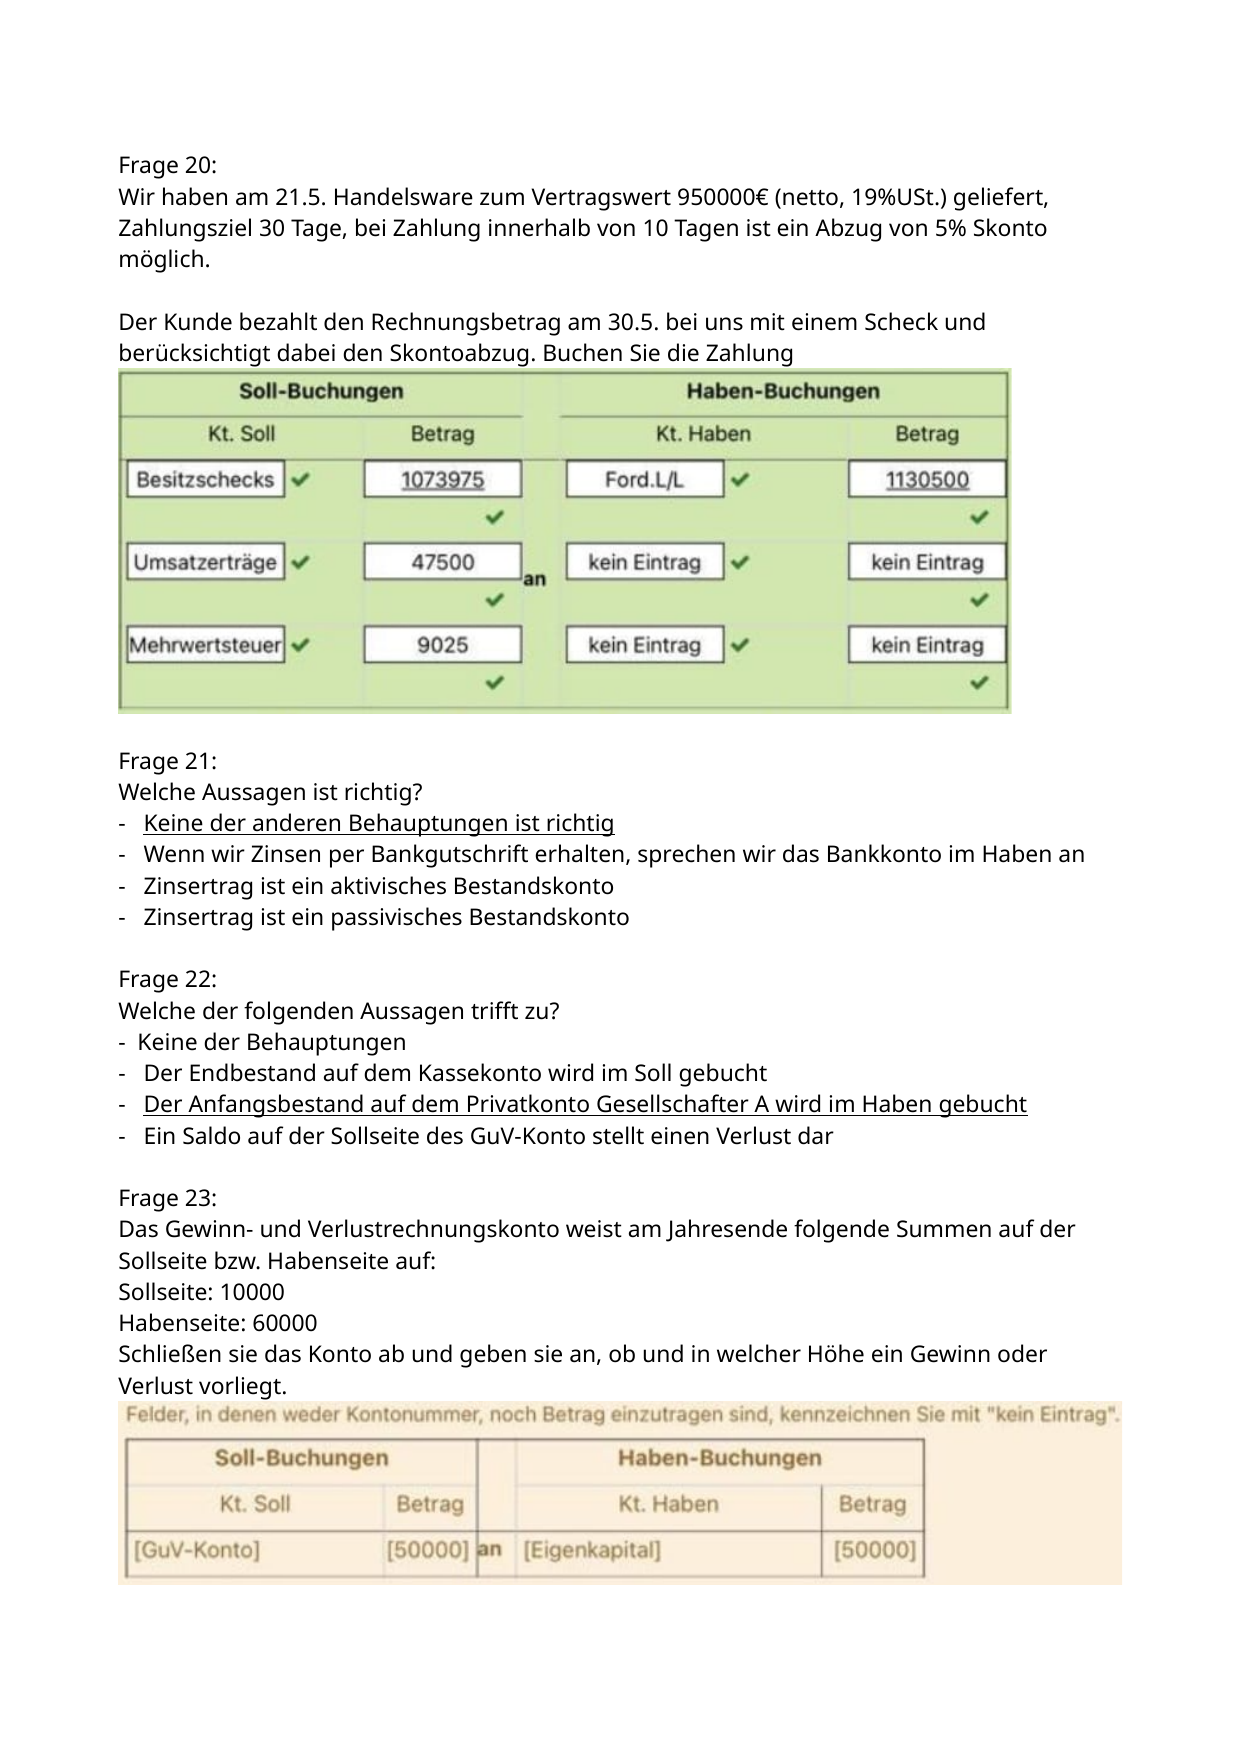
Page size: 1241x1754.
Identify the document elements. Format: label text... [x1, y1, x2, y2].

list Zinsertrag ist ein passivisches Bestandskonto [118, 901, 1122, 932]
list Zinsertrag ist ein aktivisches Bestandskonto [118, 870, 1122, 901]
text Frage 21: [118, 745, 1122, 776]
text - Keine der Behauptungen [118, 1026, 1122, 1057]
text Welche der folgenden Aussagen trifft zu? [118, 995, 1122, 1026]
text Der Kunde bezahlt den Rechnungsbetrag am 30.5. bei uns mit einem Scheck und berücksichtigt dabei den Skontoabzug. Buchen Sie die Zahlung [118, 306, 1122, 368]
text Frage 23: [118, 1182, 1122, 1213]
text Welche Aussagen ist richtig? [118, 776, 1122, 807]
list Keine der anderen Behauptungen ist richtig [118, 807, 1122, 838]
text Schließen sie das Konto ab und geben sie an, ob und in welcher Höhe ein Gewinn oder Verlust vorliegt. [118, 1338, 1122, 1401]
list Der Endbestand auf dem Kassekonto wird im Soll gebucht [118, 1057, 1122, 1088]
text Frage 22: [118, 963, 1122, 995]
text Habenseite: 60000 [118, 1307, 1122, 1338]
list Der Anfangsbestand auf dem Privatkonto Gesellschafter A wird im Haben gebucht [118, 1088, 1122, 1120]
text Frage 20: [118, 149, 1122, 181]
list Ein Saldo auf der Sollseite des GuV-Konto stellt einen Verlust dar [118, 1120, 1122, 1151]
text Das Gewinn- und Verlustrechnungskonto weist am Jahresende folgende Summen auf der Sollseite bzw. Habenseite auf: [118, 1213, 1122, 1276]
picture [118, 368, 1012, 714]
list Wenn wir Zinsen per Bankgutschrift erhalten, sprechen wir das Bankkonto im Haben an [118, 838, 1122, 870]
text Sollseite: 10000 [118, 1276, 1122, 1307]
text Wir haben am 21.5. Handelsware zum Vertragswert 950000€ (netto, 19%USt.) geliefert, Zahlungsziel 30 Tage, bei Zahlung innerhalb von 10 Tagen ist ein Abzug von 5% Skonto möglich. [118, 181, 1122, 274]
picture [118, 1401, 1123, 1585]
